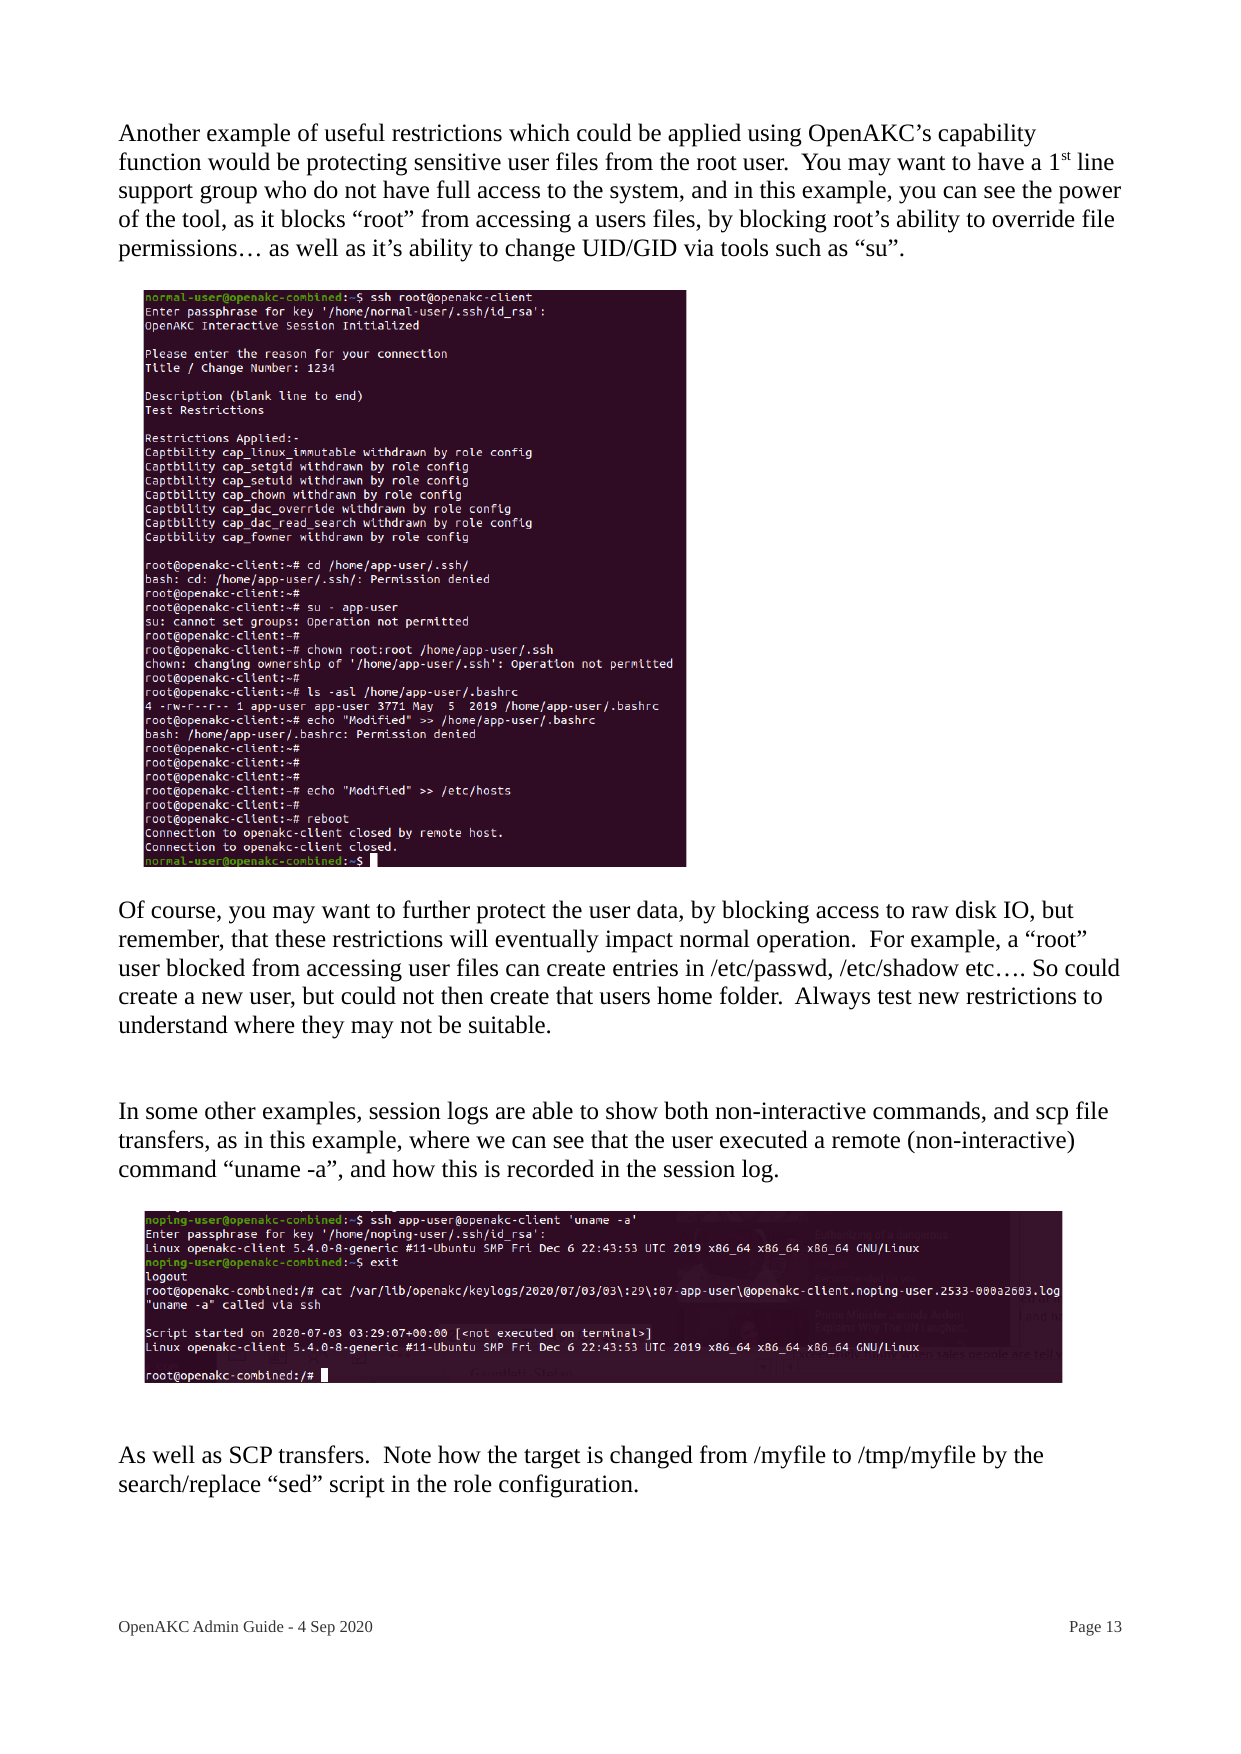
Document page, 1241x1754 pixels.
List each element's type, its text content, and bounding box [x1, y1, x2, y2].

text In some other examples, session logs are able to show both non-interactive commands, and scp file transfers, as in this example, where we can see that the user executed a remote (non-interactive) command “uname -a”, and how this is recorded in the session log. [118, 1096, 1122, 1183]
text As well as SCP transfers. Note how the target is changed from /myfile to /tmp/myfile by the search/replace “sed” script in the role configuration. [118, 1440, 1122, 1498]
picture [143, 290, 687, 867]
text Another example of useful restrictions which could be applied using OpenAKC’s capability function would be protecting sensitive user files from the root user. You may want to have a 1st line support group who do not have full access to the system, and in this example, you can see the power of the tool, as it blocks “root” from accessing a users files, by blocking root’s ability to override file permissions… as well as it’s ability to change UID/GID via tools such as “su”. [118, 118, 1122, 262]
text Of course, you may want to further protect the user data, by blocking access to raw disk IO, but remember, that these restrictions will eventually impact normal operation. For example, a “root” user blocked from accessing user files can create entries in /etc/passwd, /etc/shadow etc…. So could create a new user, but could not then create that users home folder. Always test new restrictions to understand where they may not be suitable. [118, 895, 1122, 1039]
picture [144, 1211, 1063, 1383]
